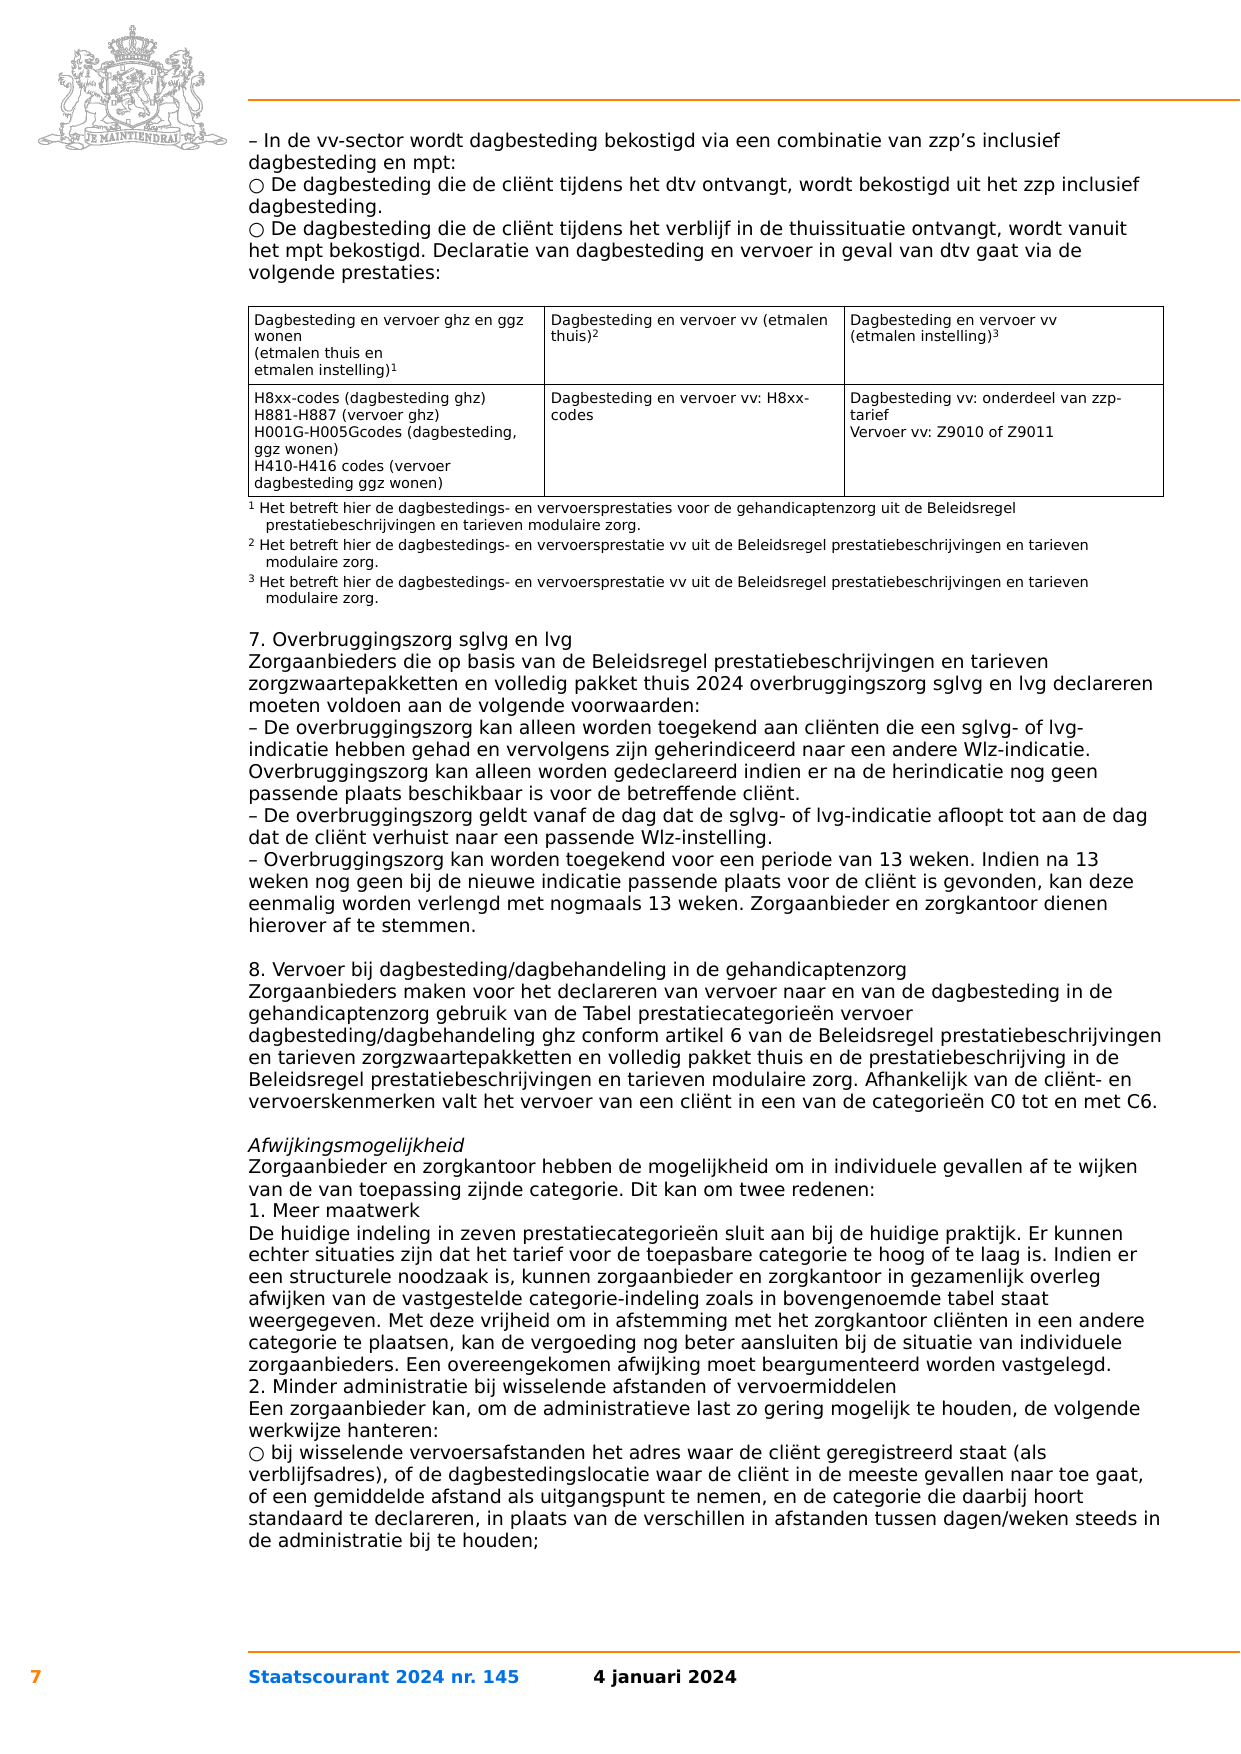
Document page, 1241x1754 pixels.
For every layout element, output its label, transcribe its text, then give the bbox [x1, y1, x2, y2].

text Zorgaanbieder en zorgkantoor hebben de mogelijkheid om in individuele gevallen af te wijken van de van toepassing zijnde categorie. Dit kan om twee redenen: [248, 1156, 1163, 1200]
table_header Dagbesteding en vervoer vv (etmalen instelling)3 [845, 307, 1163, 384]
text Zorgaanbieders maken voor het declareren van vervoer naar en van de dagbesteding in de gehandicaptenzorg gebruik van de Tabel prestatiecategorieën vervoer dagbesteding/dagbehandeling ghz conform artikel 6 van de Beleidsregel prestatiebeschrijvingen en tarieven zorgzwaartepakketten en volledig pakket thuis en de prestatiebeschrijving in de Beleidsregel prestatiebeschrijvingen en tarieven modulaire zorg. Afhankelijk van de cliënt- en vervoerskenmerken valt het vervoer van een cliënt in een van de categorieën C0 tot en met C6. [248, 981, 1163, 1113]
table_cell Dagbesteding en vervoer vv: H8xx-codes [545, 385, 844, 496]
text 2. Minder administratie bij wisselende afstanden of vervoermiddelen [248, 1376, 1163, 1398]
text ○ De dagbesteding die de cliënt tijdens het dtv ontvangt, wordt bekostigd uit het zzp inclusief dagbesteding. [248, 174, 1163, 218]
text – De overbruggingszorg geldt vanaf de dag dat de sglvg- of lvg-indicatie afloopt tot aan de dag dat de cliënt verhuist naar een passende Wlz-instelling. [248, 805, 1163, 849]
table_header Dagbesteding en vervoer vv (etmalen thuis)2 [545, 307, 844, 384]
text – Overbruggingszorg kan worden toegekend voor een periode van 13 weken. Indien na 13 weken nog geen bij de nieuwe indicatie passende plaats voor de cliënt is gevonden, kan deze eenmalig worden verlengd met nogmaals 13 weken. Zorgaanbieder en zorgkantoor dienen hierover af te stemmen. [248, 849, 1163, 937]
text 1. Meer maatwerk [248, 1200, 1163, 1222]
text ○ bij wisselende vervoersafstanden het adres waar de cliënt geregistreerd staat (als verblijfsadres), of de dagbestedingslocatie waar de cliënt in de meeste gevallen naar toe gaat, of een gemiddelde afstand als uitgangspunt te nemen, en de categorie die daarbij hoort standaard te declareren, in plaats van de verschillen in afstanden tussen dagen/weken steeds in de administratie bij te houden; [248, 1442, 1163, 1552]
text 8. Vervoer bij dagbesteding/dagbehandeling in de gehandicaptenzorg [248, 959, 1163, 981]
table_cell Dagbesteding vv: onderdeel van zzp-tarief Vervoer vv: Z9010 of Z9011 [845, 385, 1163, 496]
text ○ De dagbesteding die de cliënt tijdens het verblijf in de thuissituatie ontvangt, wordt vanuit het mpt bekostigd. Declaratie van dagbesteding en vervoer in geval van dtv gaat via de volgende prestaties: [248, 218, 1163, 284]
subtitle Afwijkingsmogelijkheid [248, 1134, 1163, 1156]
text – In de vv-sector wordt dagbesteding bekostigd via een combinatie van zzp’s inclusief dagbesteding en mpt: [248, 130, 1163, 174]
text 7. Overbruggingszorg sglvg en lvg [248, 629, 1163, 651]
table_header Dagbesteding en vervoer ghz en ggz wonen (etmalen thuis en etmalen instelling)1 [249, 307, 544, 384]
picture [38, 25, 227, 150]
table_cell 1 Het betreft hier de dagbestedings- en vervoersprestaties voor de gehandicaptenzorg uit de Beleidsregel prestatiebeschrijvingen en tarieven modulaire zorg. 2 Het betreft hier de dagbestedings- en vervoersprestatie vv uit de Beleidsregel prestatiebeschrijvingen en tarieven modulaire zorg. 3 Het betreft hier de dagbestedings- en vervoersprestatie vv uit de Beleidsregel prestatiebeschrijvingen en tarieven modulaire zorg. [248, 497, 1163, 607]
text Een zorgaanbieder kan, om de administratieve last zo gering mogelijk te houden, de volgende werkwijze hanteren: [248, 1398, 1163, 1442]
table_cell H8xx-codes (dagbesteding ghz) H881-H887 (vervoer ghz) H001G-H005Gcodes (dagbesteding, ggz wonen) H410-H416 codes (vervoer dagbesteding ggz wonen) [249, 385, 544, 496]
text Zorgaanbieders die op basis van de Beleidsregel prestatiebeschrijvingen en tarieven zorgzwaartepakketten en volledig pakket thuis 2024 overbruggingszorg sglvg en lvg declareren moeten voldoen aan de volgende voorwaarden: [248, 651, 1163, 717]
text – De overbruggingszorg kan alleen worden toegekend aan cliënten die een sglvg- of lvg-indicatie hebben gehad en vervolgens zijn geherindiceerd naar een andere Wlz-indicatie. Overbruggingszorg kan alleen worden gedeclareerd indien er na de herindicatie nog geen passende plaats beschikbaar is voor de betreffende cliënt. [248, 717, 1163, 805]
text De huidige indeling in zeven prestatiecategorieën sluit aan bij de huidige praktijk. Er kunnen echter situaties zijn dat het tarief voor de toepasbare categorie te hoog of te laag is. Indien er een structurele noodzaak is, kunnen zorgaanbieder en zorgkantoor in gezamenlijk overleg afwijken van de vastgestelde categorie-indeling zoals in bovengenoemde tabel staat weergegeven. Met deze vrijheid om in afstemming met het zorgkantoor cliënten in een andere categorie te plaatsen, kan de vergoeding nog beter aansluiten bij de situatie van individuele zorgaanbieders. Een overeengekomen afwijking moet beargumenteerd worden vastgelegd. [248, 1222, 1163, 1376]
